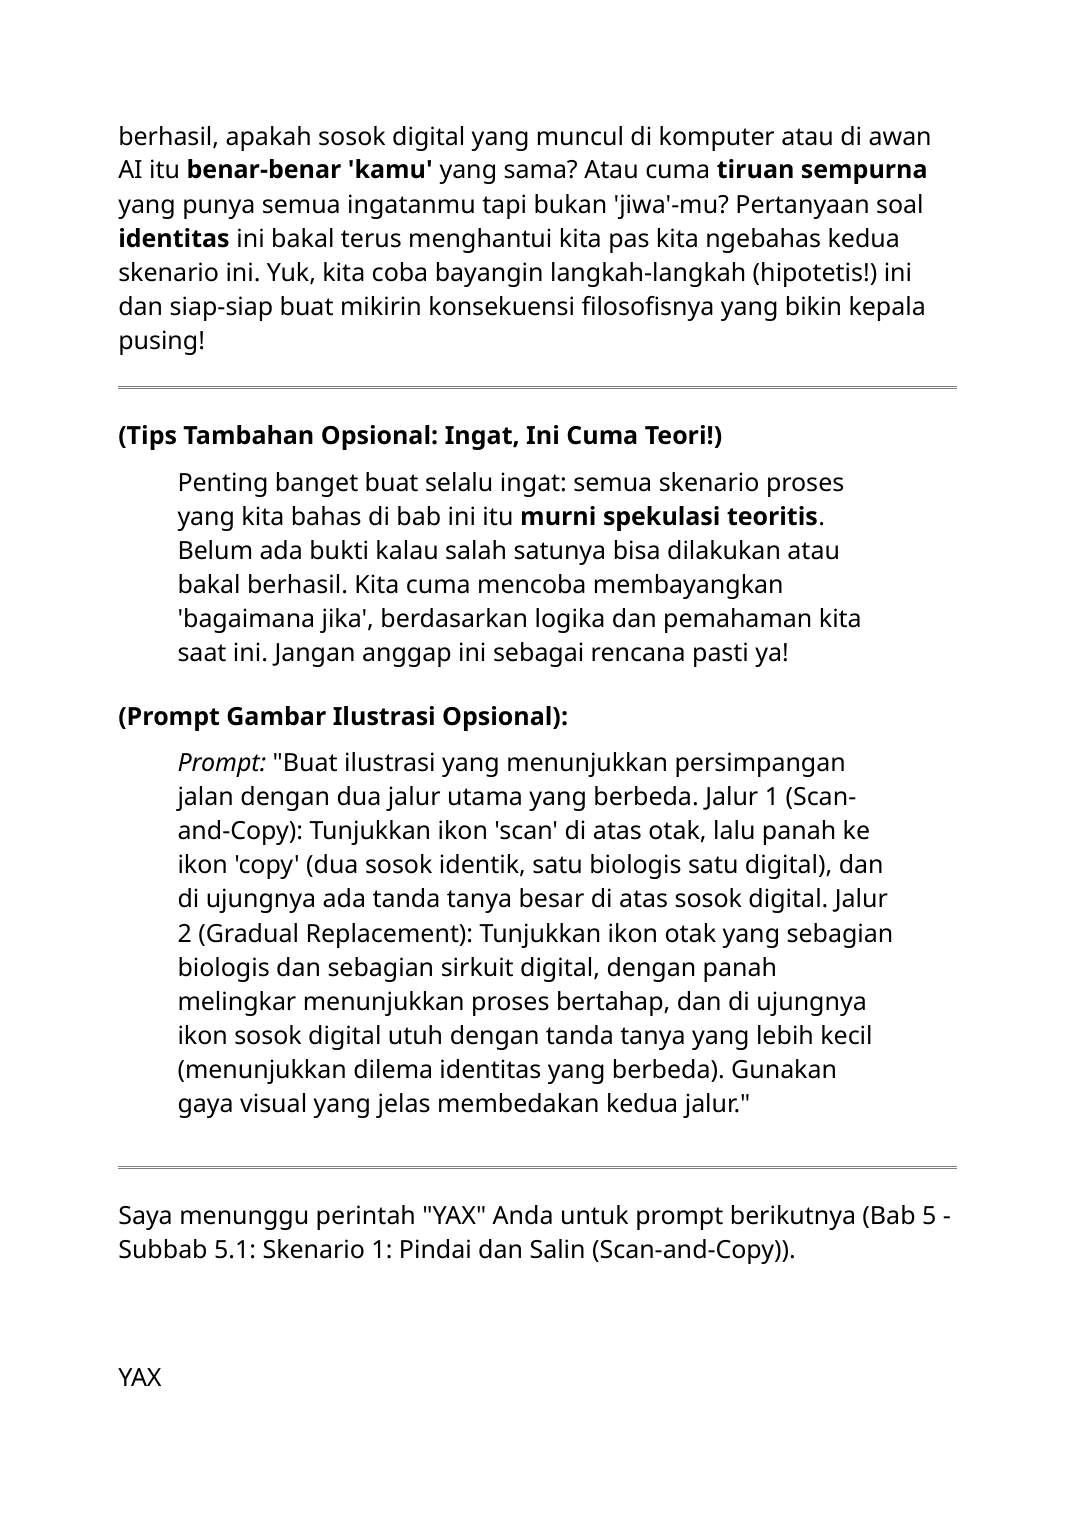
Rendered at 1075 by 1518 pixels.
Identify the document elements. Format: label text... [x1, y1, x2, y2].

text (Prompt Gambar Ilustrasi Opsional): [118, 698, 957, 732]
text Prompt: "Buat ilustrasi yang menunjukkan persimpangan jalan dengan dua jalur utama yang berbeda. Jalur 1 (Scan-and-Copy): Tunjukkan ikon 'scan' di atas otak, lalu panah ke ikon 'copy' (dua sosok identik, satu biologis satu digital), dan di ujungnya ada tanda tanya besar di atas sosok digital. Jalur 2 (Gradual Replacement): Tunjukkan ikon otak yang sebagian biologis dan sebagian sirkuit digital, dengan panah melingkar menunjukkan proses bertahap, dan di ujungnya ikon sosok digital utuh dengan tanda tanya yang lebih kecil (menunjukkan dilema identitas yang berbeda). Gunakan gaya visual yang jelas membedakan kedua jalur." [177, 745, 898, 1119]
text YAX [118, 1359, 957, 1393]
text (Tips Tambahan Opsional: Ingat, Ini Cuma Teori!) [118, 418, 957, 452]
text Saya menunggu perintah "YAX" Anda untuk prompt berikutnya (Bab 5 - Subbab 5.1: Skenario 1: Pindai dan Salin (Scan-and-Copy)). [118, 1198, 957, 1266]
text berhasil, apakah sosok digital yang muncul di komputer atau di awan AI itu benar-benar 'kamu' yang sama? Atau cuma tiruan sempurna yang punya semua ingatanmu tapi bukan 'jiwa'-mu? Pertanyaan soal identitas ini bakal terus menghantui kita pas kita ngebahas kedua skenario ini. Yuk, kita coba bayangin langkah-langkah (hipotetis!) ini dan siap-siap buat mikirin konsekuensi filosofisnya yang bikin kepala pusing! [118, 118, 957, 357]
text Penting banget buat selalu ingat: semua skenario proses yang kita bahas di bab ini itu murni spekulasi teoritis. Belum ada bukti kalau salah satunya bisa dilakukan atau bakal berhasil. Kita cuma mencoba membayangkan 'bagaimana jika', berdasarkan logika dan pemahaman kita saat ini. Jangan anggap ini sebagai rencana pasti ya! [177, 464, 898, 669]
